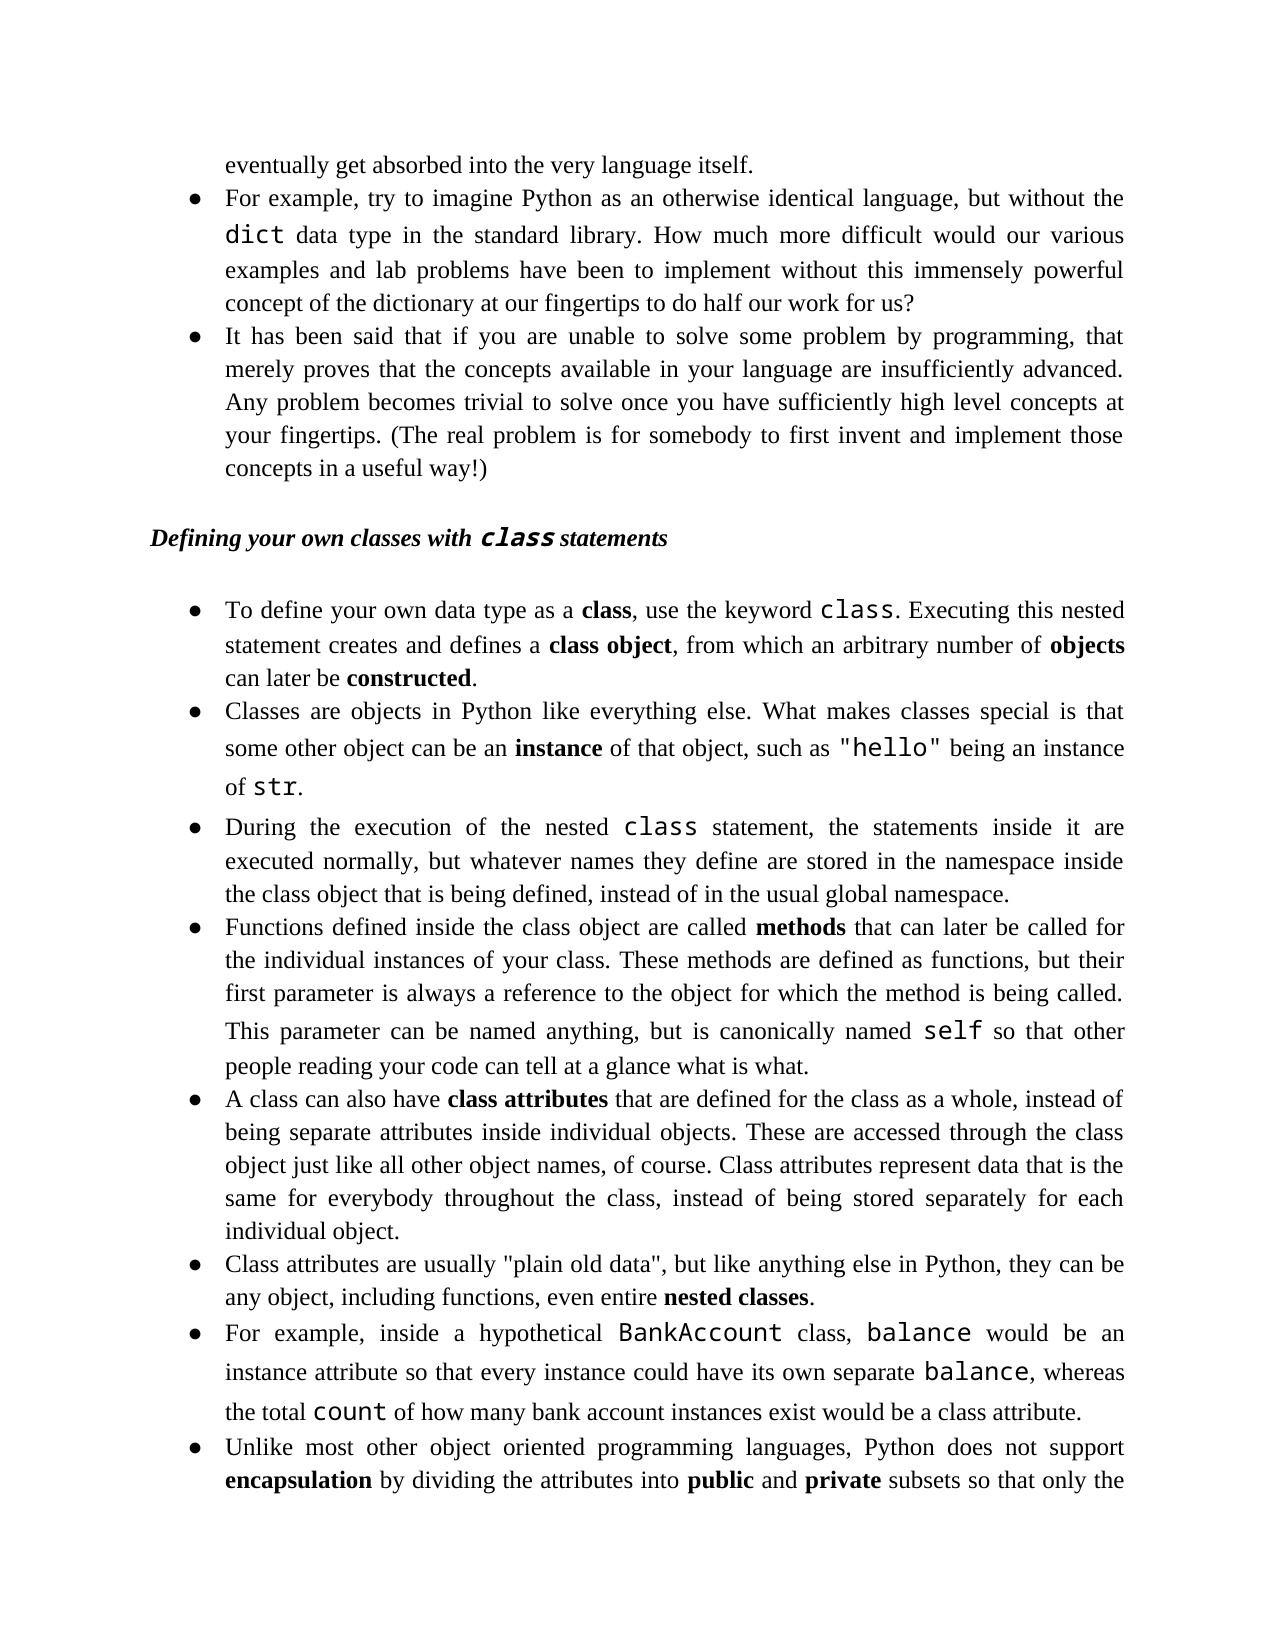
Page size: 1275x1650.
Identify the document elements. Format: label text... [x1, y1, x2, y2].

text Defining your own classes with class statements [150, 519, 1125, 553]
list A class can also have class attributes that are defined for the class as a whole, instead of being separate attributes inside individual objects. These are accessed through the class object just like all other object names, of course. Class attributes represent data that is the same for everybody throughout the class, instead of being stored separately for each individual object. [187, 1084, 1125, 1244]
list eventually get absorbed into the very language itself. [187, 150, 1125, 179]
list Class attributes are usually "plain old data", but like anything else in Python, they can be any object, including functions, even entire nested classes. [187, 1249, 1125, 1311]
list It has been said that if you are unable to solve some problem by programming, that merely proves that the concepts available in your language are insufficiently advanced. Any problem becomes trivial to solve once you have sufficiently high level concepts at your fingertips. (The real problem is for somebody to first invent and implement those concepts in a useful way!) [187, 321, 1125, 482]
list For example, inside a hypothetical BankAccount class, balance would be an instance attribute so that every instance could have its own separate balance, whereas the total count of how many bank account instances exist would be a class attribute. [187, 1315, 1125, 1427]
list Unlike most other object oriented programming languages, Python does not support encapsulation by dividing the attributes into public and private subsets so that only the [187, 1432, 1125, 1494]
list To define your own data type as a class, use the keyword class. Executing this nested statement creates and defines a class object, from which an arbitrary number of objects can later be constructed. [187, 592, 1125, 692]
list During the execution of the nested class statement, the statements inside it are executed normally, but whatever names they define are stored in the namespace inside the class object that is being defined, instead of in the usual global namespace. [187, 808, 1125, 908]
list For example, try to imagine Python as an otherwise identical language, but without the dict data type in the standard library. How much more difficult would our various examples and lab problems have been to implement without this immensely powerful concept of the dictionary at our fingertips to do half our work for us? [187, 183, 1125, 317]
list Classes are objects in Python like everything else. What makes classes special is that some other object can be an instance of that object, such as "hello" being an instance of str. [187, 696, 1125, 803]
list Functions defined inside the class object are called methods that can later be called for the individual instances of your class. These methods are defined as functions, but their first parameter is always a reference to the object for which the method is being called. This parameter can be named anything, but is canonically named self so that other people reading your code can tell at a glance what is what. [187, 912, 1125, 1079]
